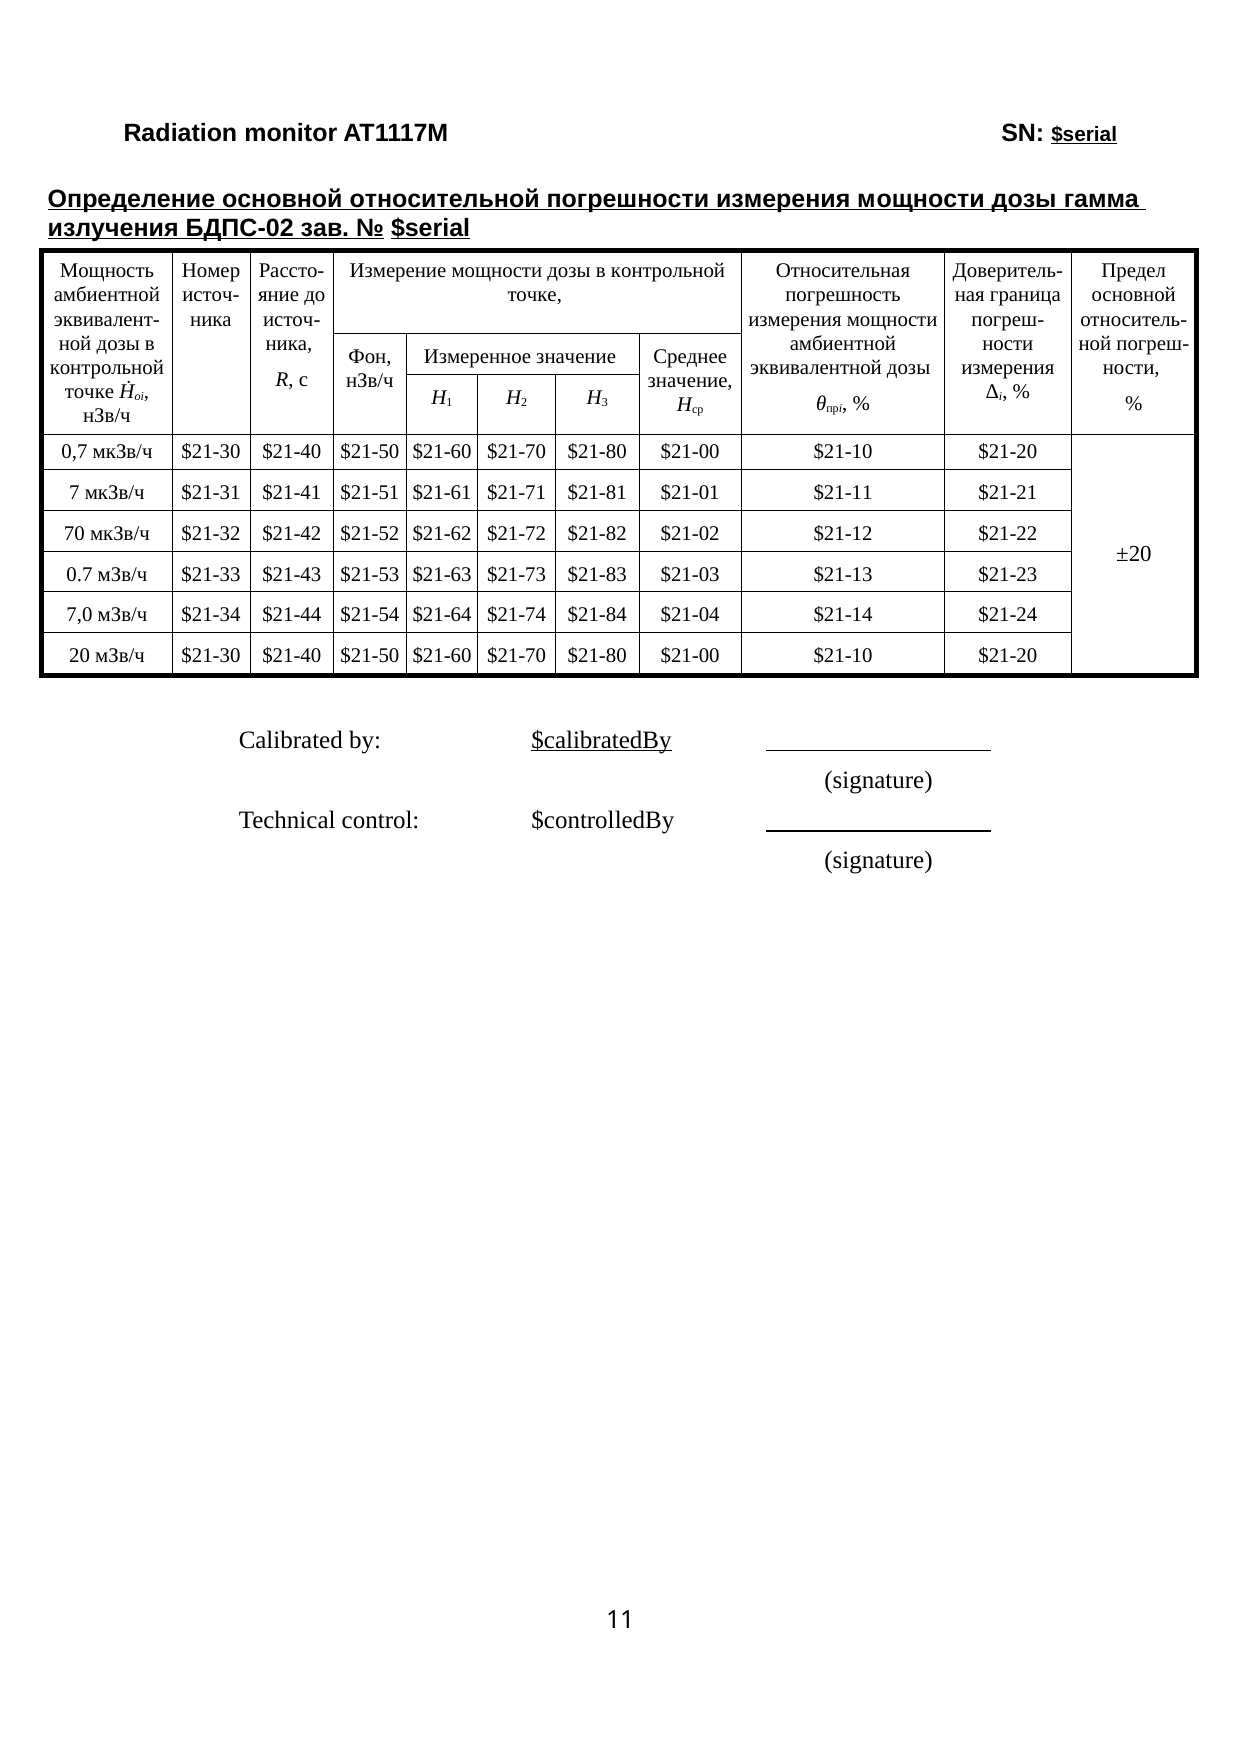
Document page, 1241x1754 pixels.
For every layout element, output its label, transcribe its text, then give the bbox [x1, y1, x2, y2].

table_cell $21-30 [173, 633, 250, 673]
table_cell $21-71 [478, 470, 555, 510]
table_cell $21-53 [334, 552, 406, 591]
table_cell $21-73 [478, 552, 555, 591]
table_cell $21-70 [478, 633, 555, 673]
table_cell $21-22 [945, 511, 1071, 551]
table_cell $21-24 [945, 592, 1071, 632]
table_cell $21-32 [173, 511, 250, 551]
table_cell $21-51 [334, 470, 406, 510]
table_cell $21-41 [251, 470, 333, 510]
table_cell $21-80 [556, 633, 639, 673]
table_cell $21-50 [334, 633, 406, 673]
table_cell $21-30 [173, 435, 250, 469]
table_cell $21-33 [173, 552, 250, 591]
table_cell H2 [478, 375, 555, 433]
table_cell $21-61 [407, 470, 477, 510]
table_cell Предел основной относитель-ной погреш-ности, % [1072, 253, 1194, 433]
table_cell 20 мЗв/ч [44, 633, 172, 673]
table_cell $21-52 [334, 511, 406, 551]
table_header Определение основной относительной погрешности измерения мощности дозы гамма излучения БДПС-02 зав. № $serial [42, 179, 1196, 247]
table_cell $21-20 [945, 633, 1071, 673]
table_cell 7 мкЗв/ч [44, 470, 172, 510]
table_cell 0,7 мкЗв/ч [44, 435, 172, 469]
table_cell 0.7 мЗв/ч [44, 552, 172, 591]
table_cell $21-23 [945, 552, 1071, 591]
table_cell $21-40 [251, 435, 333, 469]
table_cell (signature) [749, 840, 1007, 880]
table_cell $21-11 [742, 470, 944, 510]
table_cell $21-82 [556, 511, 639, 551]
table_cell $21-44 [251, 592, 333, 632]
table_cell Мощность амбиентной эквивалент-ной дозы в контрольной точке Ḣoi, нЗв/ч [44, 253, 172, 433]
table_cell $21-74 [478, 592, 555, 632]
table_cell $21-00 [640, 633, 741, 673]
table_cell Среднее значение, Hср [640, 334, 741, 433]
table_cell $controlledBy [525, 800, 749, 840]
table_cell ±20 [1072, 435, 1194, 673]
table_cell $21-14 [742, 592, 944, 632]
table_cell [749, 800, 1007, 840]
table_header Calibrated by: [233, 719, 525, 759]
table_cell $21-54 [334, 592, 406, 632]
table_cell Измерение мощности дозы в контрольной точке, [334, 253, 741, 333]
table_cell [233, 759, 525, 799]
table_header $calibratedBy [525, 719, 749, 759]
table_cell Фон, нЗв/ч [334, 334, 406, 433]
table_cell $21-10 [742, 633, 944, 673]
table_cell Относительная погрешность измерения мощности амбиентной эквивалентной дозы θпрi, % [742, 253, 944, 433]
table_cell [525, 759, 749, 799]
table_cell $21-72 [478, 511, 555, 551]
table_cell $21-40 [251, 633, 333, 673]
table_cell Рассто-яние до источ-ника, R, с [251, 253, 333, 433]
table_cell $21-12 [742, 511, 944, 551]
table_cell $21-10 [742, 435, 944, 469]
table_cell $21-04 [640, 592, 741, 632]
table_cell $21-13 [742, 552, 944, 591]
table_cell $21-62 [407, 511, 477, 551]
table_cell $21-70 [478, 435, 555, 469]
table_cell $21-64 [407, 592, 477, 632]
table_cell $21-20 [945, 435, 1071, 469]
table_cell $21-01 [640, 470, 741, 510]
table_cell H1 [407, 375, 477, 433]
table_cell Номер источ-ника [173, 253, 250, 433]
table_cell $21-00 [640, 435, 741, 469]
table_cell $21-80 [556, 435, 639, 469]
table_cell $21-84 [556, 592, 639, 632]
table_cell $21-83 [556, 552, 639, 591]
table_cell H3 [556, 375, 639, 433]
table_cell [525, 840, 749, 880]
table_cell $21-50 [334, 435, 406, 469]
table_cell $21-60 [407, 633, 477, 673]
table_cell 70 мкЗв/ч [44, 511, 172, 551]
table_cell 7,0 мЗв/ч [44, 592, 172, 632]
table_cell $21-34 [173, 592, 250, 632]
table_cell Измеренное значение [407, 334, 639, 374]
table_cell $21-31 [173, 470, 250, 510]
table_cell Technical control: [233, 800, 525, 840]
table_cell (signature) [749, 759, 1007, 799]
table_cell $21-63 [407, 552, 477, 591]
table_cell [233, 840, 525, 880]
table_header [749, 719, 1007, 759]
table_cell $21-21 [945, 470, 1071, 510]
table_cell $21-43 [251, 552, 333, 591]
table_cell $21-42 [251, 511, 333, 551]
table_cell $21-60 [407, 435, 477, 469]
table_cell $21-03 [640, 552, 741, 591]
table_cell $21-81 [556, 470, 639, 510]
table_cell $21-02 [640, 511, 741, 551]
table_cell Доверитель-ная граница погреш-ности измерения Δi, % [945, 253, 1071, 433]
